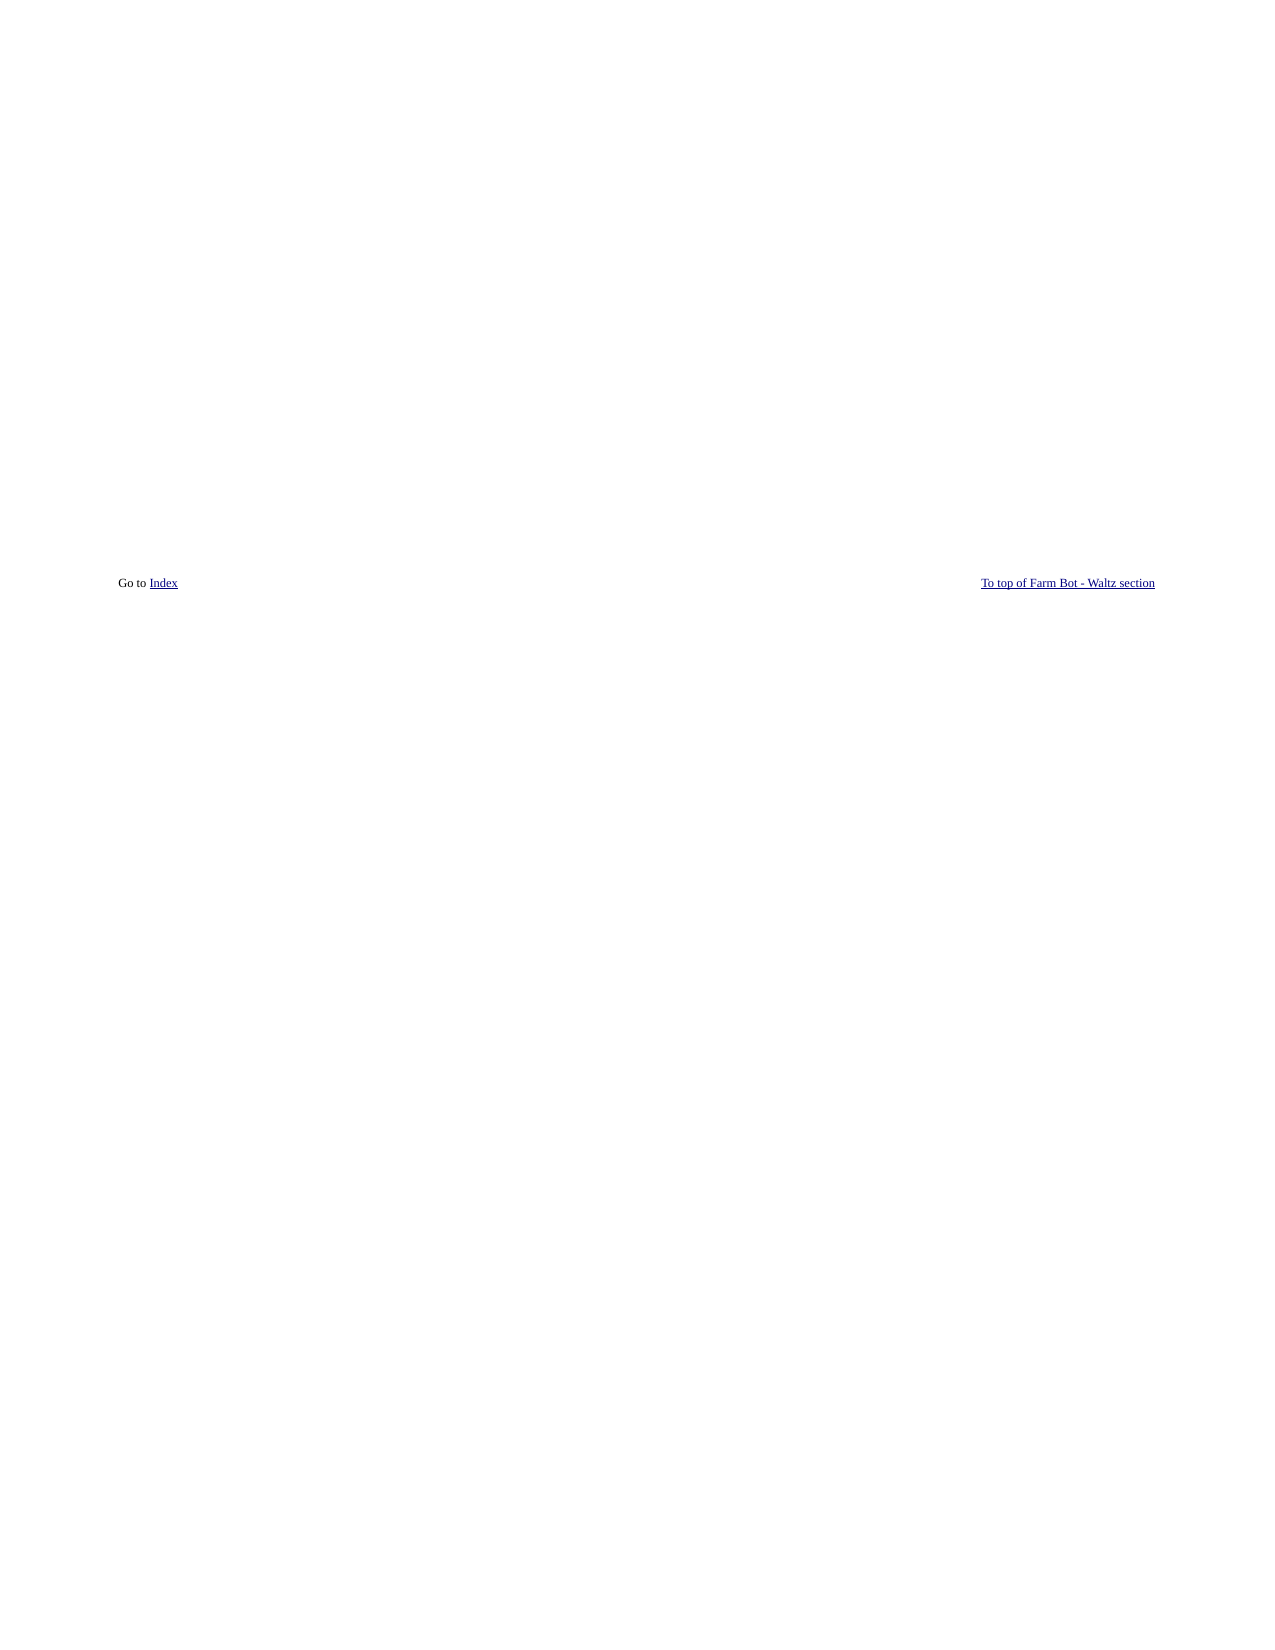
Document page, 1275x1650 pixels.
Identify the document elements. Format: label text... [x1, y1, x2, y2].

text Go to Index To top of Farm Bot - Waltz section [118, 575, 1157, 590]
